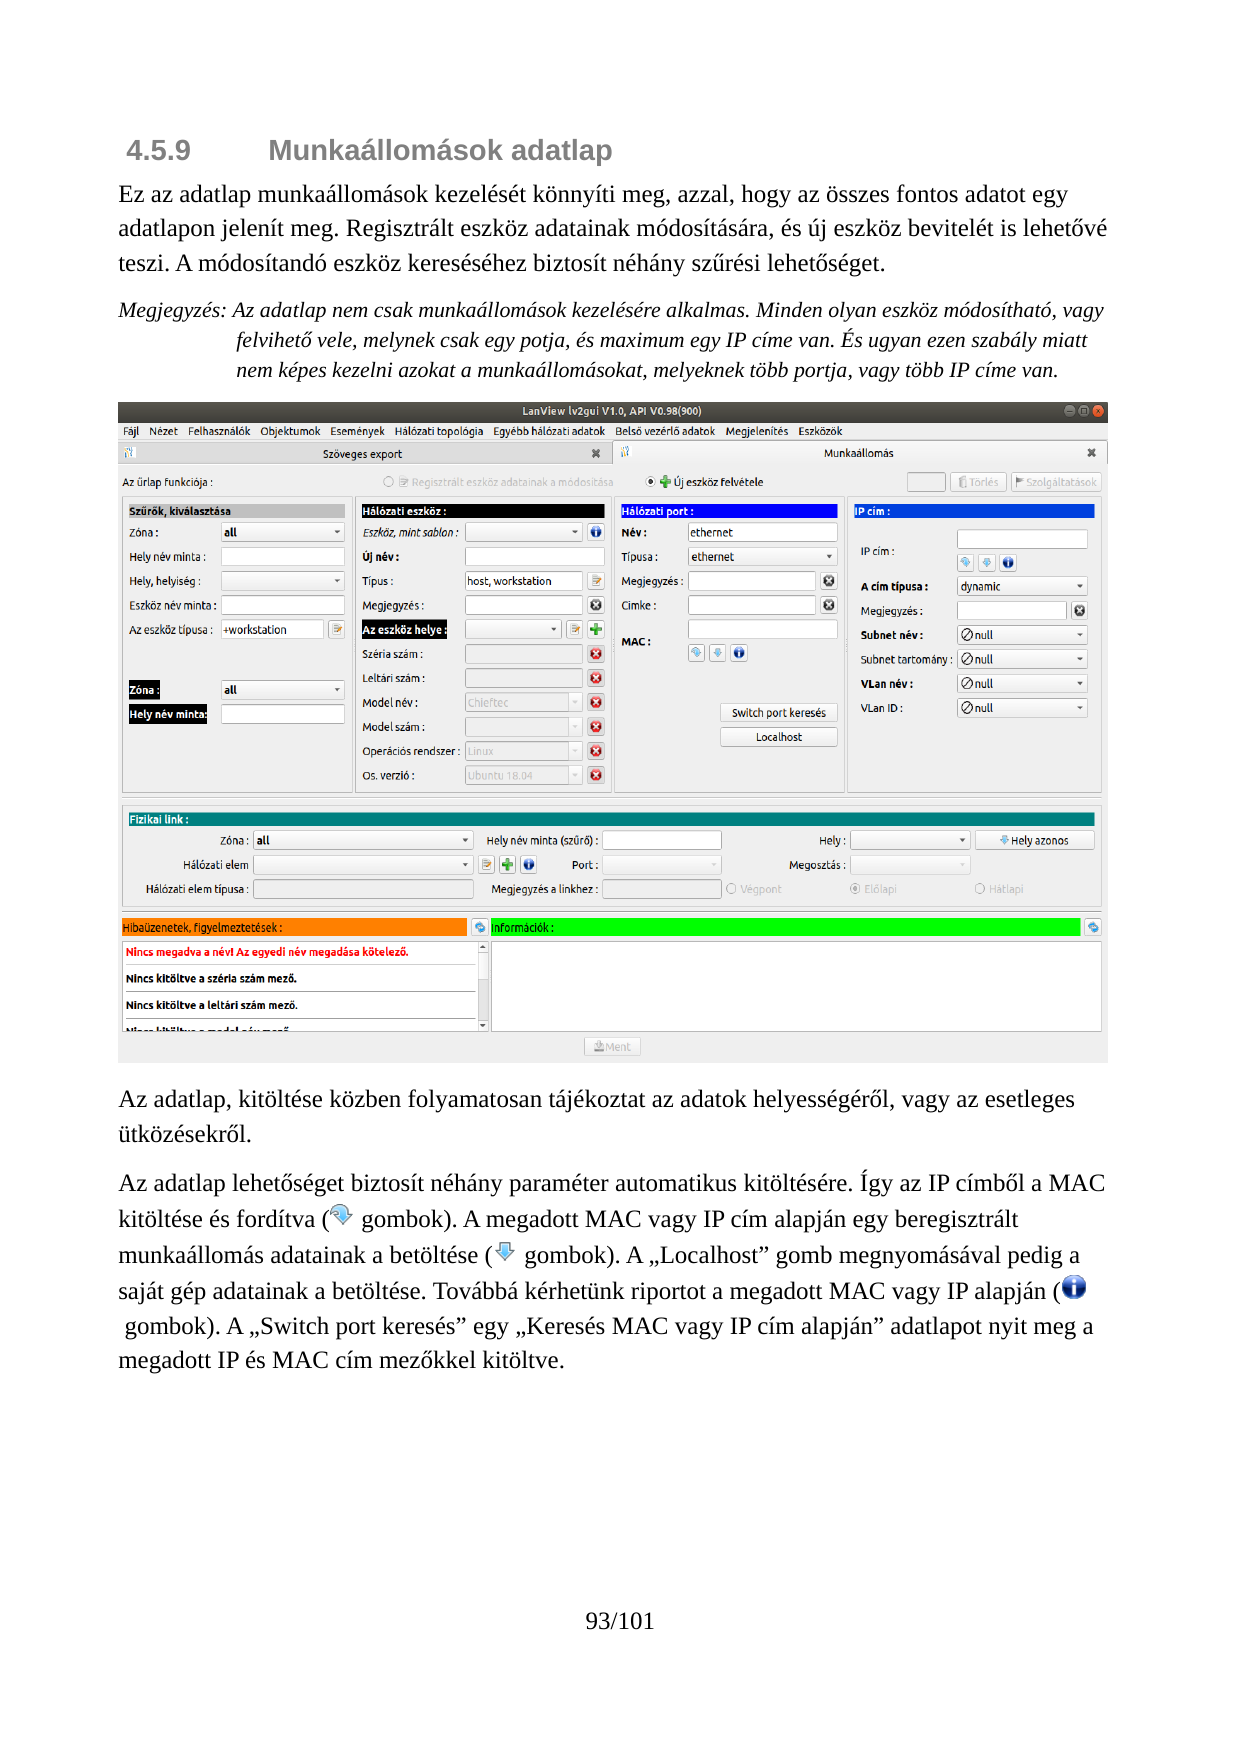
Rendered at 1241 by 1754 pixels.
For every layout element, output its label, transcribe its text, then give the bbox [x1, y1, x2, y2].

subtitle Munkaállomások adatlap [118, 133, 1122, 166]
text Az adatlap, kitöltése közben folyamatosan tájékoztat az adatok helyességéről, vagy az esetleges ütközésekről. [118, 1084, 1122, 1147]
text Megjegyzés: Az adatlap nem csak munkaállomások kezelésére alkalmas. Minden olyan eszköz módosítható, vagy felvihető vele, melynek csak egy potja, és maximum egy IP címe van. És ugyan ezen szabály miatt nem képes kezelni azokat a munkaállomásokat, melyeknek több portja, vagy több IP címe van. [118, 297, 1122, 382]
picture [330, 1202, 355, 1228]
text Ez az adatlap munkaállomások kezelését könnyíti meg, azzal, hogy az összes fontos adatot egy adatlapon jelenít meg. Regisztrált eszköz adatainak módosítására, és új eszköz bevitelét is lehetővé teszi. A módosítandó eszköz kereséséhez biztosít néhány szűrési lehetőséget. [118, 179, 1122, 276]
picture [1061, 1274, 1087, 1300]
text Az adatlap lehetőséget biztosít néhány paraméter automatikus kitöltésére. Így az IP címből a MAC kitöltése és fordítva ( gombok). A megadott MAC vagy IP cím alapján egy beregisztrált munkaállomás adatainak a betöltése ( gombok). A „Localhost” gomb megnyomásával pedig a saját gép adatainak a betöltése. Továbbá kérhetünk riportot a megadott MAC vagy IP alapján ( gombok). A „Switch port keresés” egy „Keresés MAC vagy IP cím alapján” adatlapot nyit meg a megadott IP és MAC cím mezőkkel kitöltve. [118, 1168, 1122, 1374]
picture [118, 402, 1108, 1064]
picture [492, 1238, 518, 1264]
